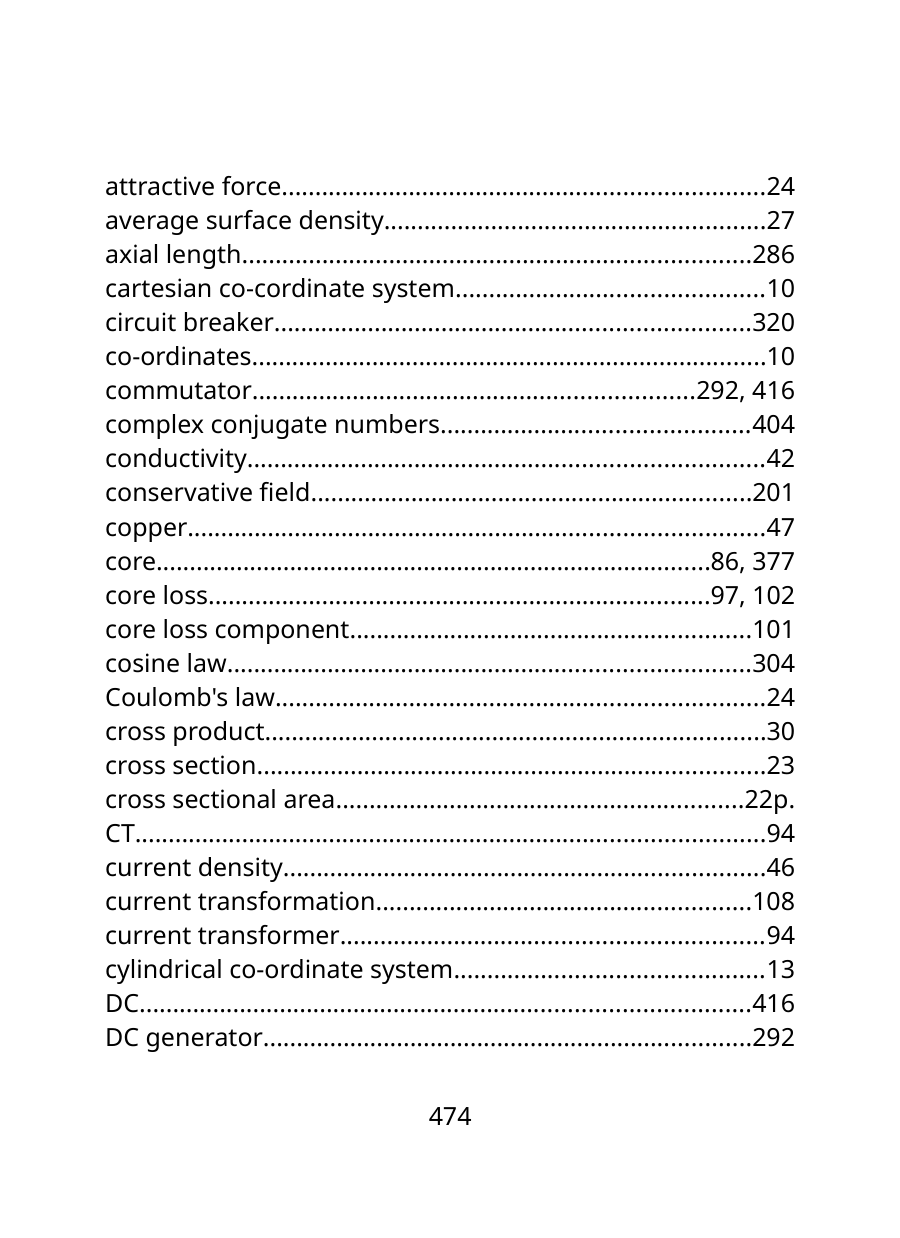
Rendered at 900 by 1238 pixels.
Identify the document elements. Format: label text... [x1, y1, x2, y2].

text core loss component 101 [105, 611, 795, 645]
text current transformer 94 [105, 918, 795, 952]
text DC generator 292 [105, 1020, 795, 1054]
text cylindrical co-ordinate system 13 [105, 952, 795, 986]
text average surface density 27 [105, 203, 795, 237]
text cross sectional area 22p. [105, 782, 795, 816]
text attractive force 24 [105, 168, 795, 203]
text cartesian co-cordinate system 10 [105, 271, 795, 305]
text copper 47 [105, 509, 795, 543]
text DC 416 [105, 986, 795, 1020]
text cross product 30 [105, 713, 795, 748]
text CT 94 [105, 816, 795, 850]
text core loss 97, 102 [105, 577, 795, 611]
text commutator 292, 416 [105, 373, 795, 407]
text core 86, 377 [105, 543, 795, 577]
text circuit breaker 320 [105, 305, 795, 339]
text conductivity 42 [105, 441, 795, 475]
text current transformation 108 [105, 884, 795, 918]
text complex conjugate numbers 404 [105, 407, 795, 441]
text axial length 286 [105, 237, 795, 271]
text cross section 23 [105, 748, 795, 782]
text conservative field 201 [105, 475, 795, 509]
text current density 46 [105, 850, 795, 884]
text Coulomb's law 24 [105, 679, 795, 713]
text cosine law 304 [105, 645, 795, 679]
text co-ordinates 10 [105, 339, 795, 373]
